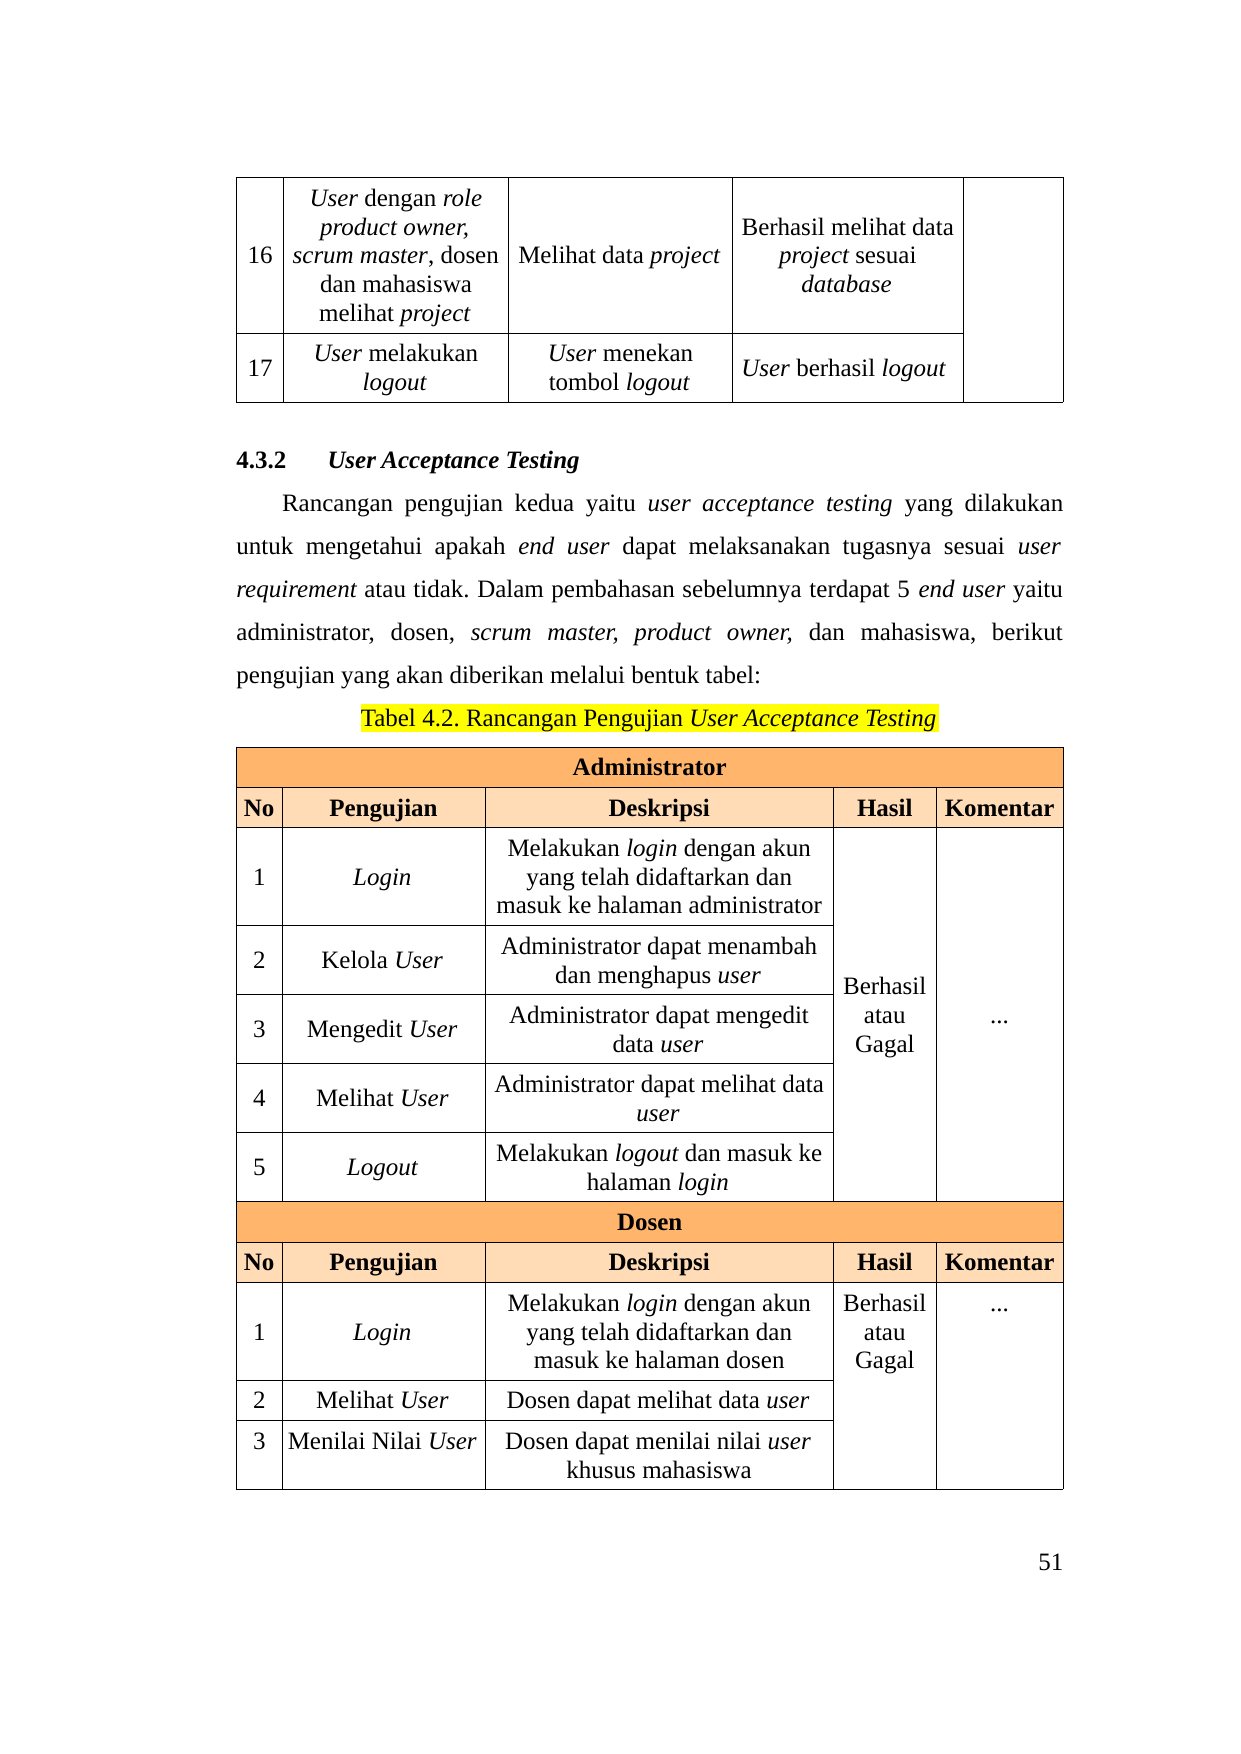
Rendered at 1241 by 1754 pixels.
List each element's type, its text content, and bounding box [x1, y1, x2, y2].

table_cell Komentar [937, 788, 1063, 827]
table_cell User dengan role product owner, scrum master, dosen dan mahasiswa melihat project [284, 178, 508, 332]
table_cell 2 [237, 926, 282, 994]
table_cell Melihat data project [509, 178, 732, 332]
table_cell ... [937, 828, 1063, 1201]
table_cell Dosen dapat melihat data user [486, 1381, 833, 1420]
text Tabel 4.2. Rancangan Pengujian User Acceptance Testing [236, 703, 1063, 732]
table_cell Berhasil atau Gagal [834, 828, 936, 1201]
table_cell Login [283, 828, 485, 925]
table_cell Deskripsi [486, 788, 833, 827]
table_cell Hasil [834, 788, 936, 827]
table_cell 3 [237, 995, 282, 1063]
table_cell [964, 178, 1063, 402]
table_cell 3 [237, 1421, 282, 1489]
table_cell Administrator dapat mengedit data user [486, 995, 833, 1063]
text Rancangan pengujian kedua yaitu user acceptance testing yang dilakukan untuk mengetahui apakah end user dapat melaksanakan tugasnya sesuai user requirement atau tidak. Dalam pembahasan sebelumnya terdapat 5 end user yaitu administrator, dosen, scrum master, product owner, dan mahasiswa, berikut pengujian yang akan diberikan melalui bentuk tabel: [236, 488, 1063, 689]
table_cell Dosen [237, 1202, 1063, 1242]
table_cell 2 [237, 1381, 282, 1420]
table_cell Pengujian [283, 788, 485, 827]
table_cell Administrator dapat melihat data user [486, 1064, 833, 1132]
table_cell Menilai Nilai User [283, 1421, 485, 1489]
table_cell Berhasil melihat data project sesuai database [733, 178, 963, 332]
table_cell Berhasil atau Gagal [834, 1283, 936, 1489]
table_cell Mengedit User [283, 995, 485, 1063]
table_cell 17 [237, 334, 283, 402]
table_cell Melakukan login dengan akun yang telah didaftarkan dan masuk ke halaman dosen [486, 1283, 833, 1380]
table_header Administrator [237, 748, 1063, 787]
table_cell Komentar [937, 1243, 1063, 1282]
table_cell 16 [237, 178, 283, 332]
table_cell No [237, 1243, 282, 1282]
table_cell User melakukan logout [284, 334, 508, 402]
table_cell Dosen dapat menilai nilai user khusus mahasiswa [486, 1421, 833, 1489]
table_cell Melakukan login dengan akun yang telah didaftarkan dan masuk ke halaman administrator [486, 828, 833, 925]
table_cell 4 [237, 1064, 282, 1132]
table_cell Melihat User [283, 1064, 485, 1132]
table_cell Deskripsi [486, 1243, 833, 1282]
table_cell Hasil [834, 1243, 936, 1282]
table_cell User menekan tombol logout [509, 334, 732, 402]
table_cell Login [283, 1283, 485, 1380]
table_cell 1 [237, 828, 282, 925]
table_cell No [237, 788, 282, 827]
table_cell Logout [283, 1133, 485, 1201]
table_cell Melihat User [283, 1381, 485, 1420]
table_cell Melakukan logout dan masuk ke halaman login [486, 1133, 833, 1201]
subtitle 4.3.2 User Acceptance Testing [236, 445, 1063, 473]
table_cell ... [937, 1283, 1063, 1489]
table_cell 1 [237, 1283, 282, 1380]
table_cell Pengujian [283, 1243, 485, 1282]
table_cell Administrator dapat menambah dan menghapus user [486, 926, 833, 994]
table_cell User berhasil logout [733, 334, 963, 402]
table_cell 5 [237, 1133, 282, 1201]
table_cell Kelola User [283, 926, 485, 994]
